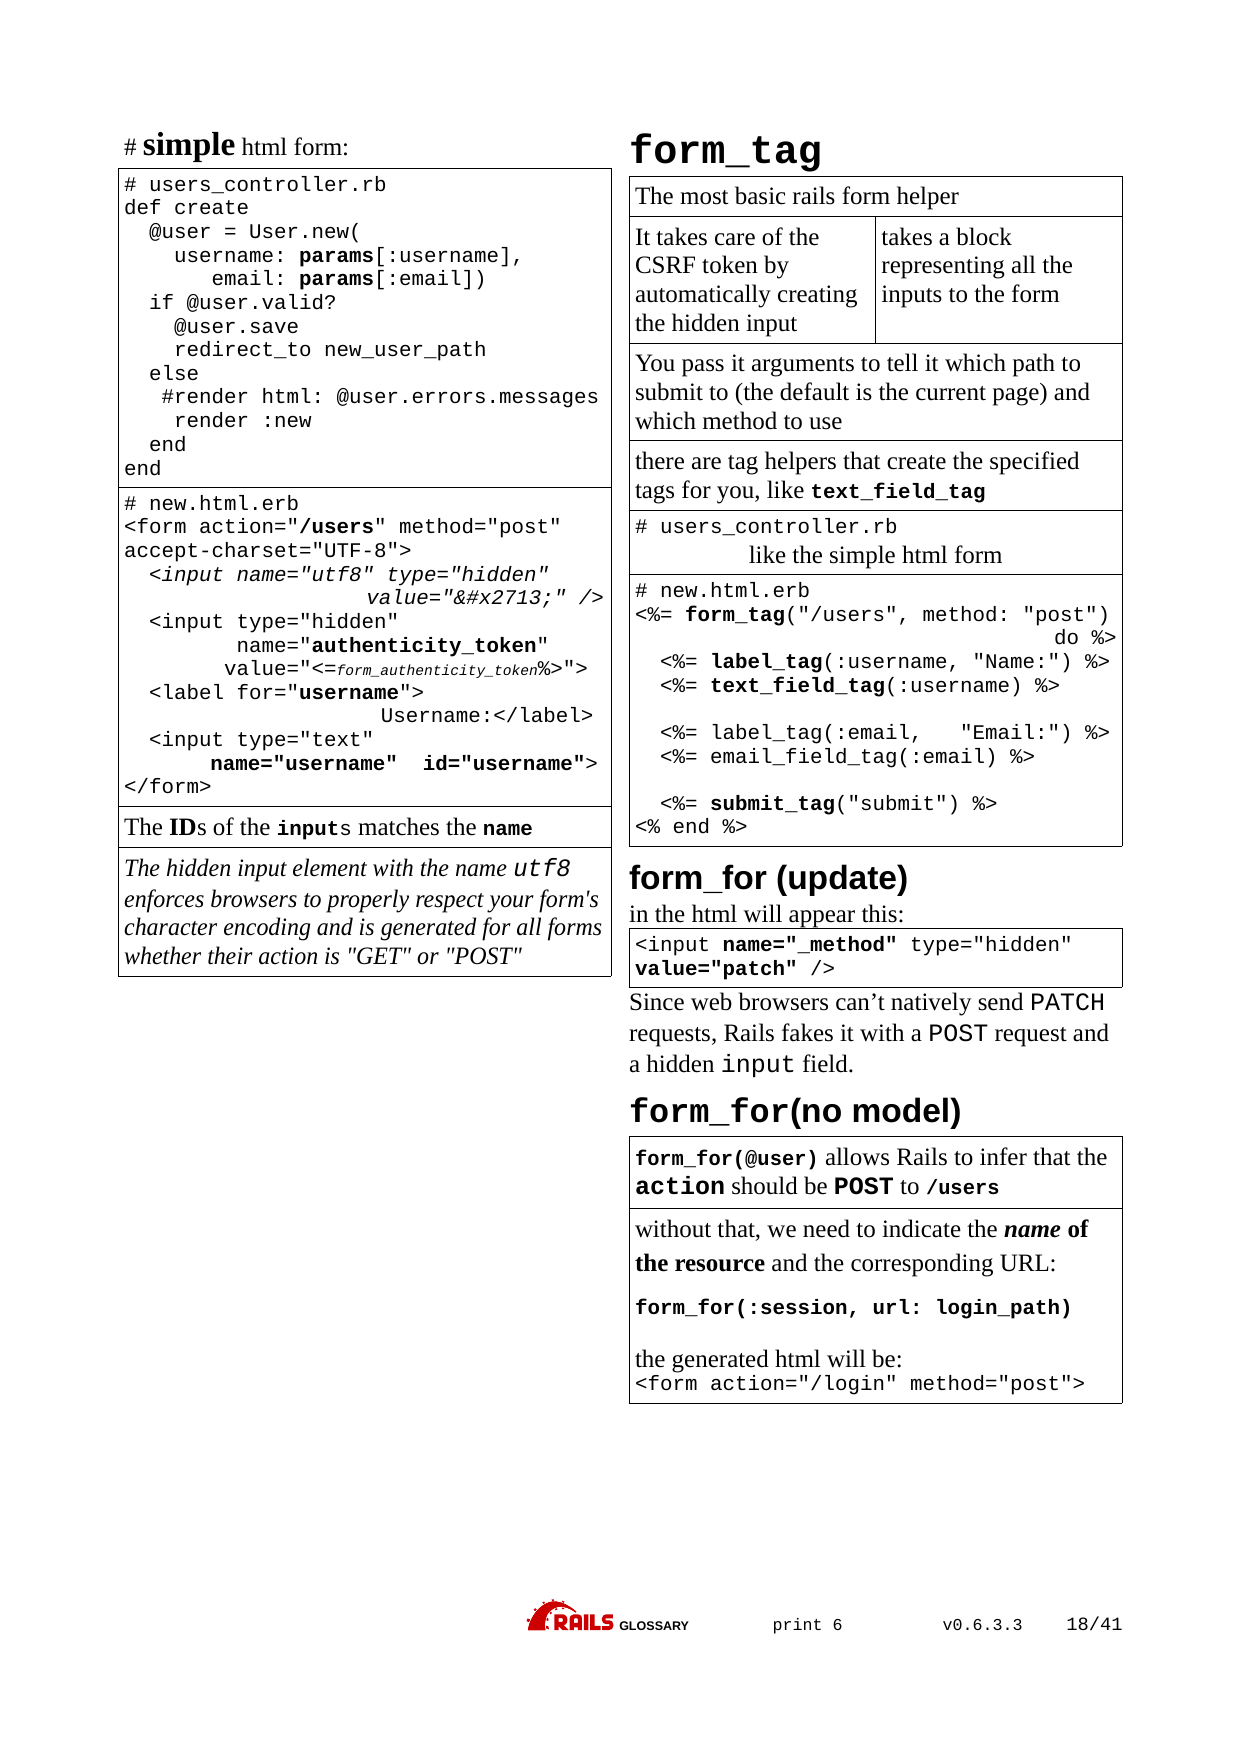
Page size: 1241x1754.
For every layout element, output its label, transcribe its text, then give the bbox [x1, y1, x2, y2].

table_header # simple html form: [118, 118, 611, 168]
table_cell # new.html.erb <%= form_tag("/users", method: "post") do %> <%= label_tag(:username, "Name:") %> <%= text_field_tag(:username) %> <%= label_tag(:email, "Email:") %> <%= email_field_tag(:email) %> <%= submit_tag("submit") %> <% end %> [630, 575, 1122, 846]
table_cell # users_controller.rb like the simple html form [630, 511, 1122, 574]
table_cell It takes care of the CSRF token by automatically creating the hidden input [630, 217, 875, 342]
table_cell # new.html.erb <form action="/users" method="post" accept-charset="UTF-8"> <input name="utf8" type="hidden" value="&#x2713;" /> <input type="hidden" name="authenticity_token" value="<=form_authenticity_token%>"> <label for="username"> Username:</label> <input type="text" name="username" id="username"> </form> [119, 488, 611, 806]
subtitle form_tag [629, 130, 1122, 176]
subtitle form_for (update) [629, 858, 1122, 896]
table_cell there are tag helpers that create the specified tags for you, like text_field_tag [630, 441, 1122, 510]
table_header form_for(@user) allows Rails to infer that the action should be POST to /users [630, 1137, 1122, 1208]
table_cell # users_controller.rb def create @user = User.new( username: params[:username], email: params[:email]) if @user.valid? @user.save redirect_to new_user_path else #render html: @user.errors.messages render :new end end [119, 169, 611, 487]
table_header The most basic rails form helper [630, 177, 1122, 216]
text Since web browsers can’t natively send PATCH requests, Rails fakes it with a POST request and a hidden input field. [629, 988, 1122, 1079]
subtitle form_for(no model) [629, 1091, 1122, 1133]
table_cell The hidden input element with the name utf8 enforces browsers to properly respect your form's character encoding and is generated for all forms whether their action is "GET" or "POST" [119, 848, 611, 976]
table_cell without that, we need to indicate the name of the resource and the corresponding URL: form_for(:session, url: login_path) the generated html will be: <form action="/login" method="post"> [630, 1209, 1122, 1403]
table_header You pass it arguments to tell it which path to submit to (the default is the current page) and which method to use [630, 344, 1122, 440]
table_cell takes a block representing all the inputs to the form [876, 217, 1122, 342]
table_header <input name="_method" type="hidden" value="patch" /> [630, 929, 1122, 987]
text in the html will appear this: [629, 899, 1122, 928]
table_cell The IDs of the inputs matches the name [119, 807, 611, 847]
